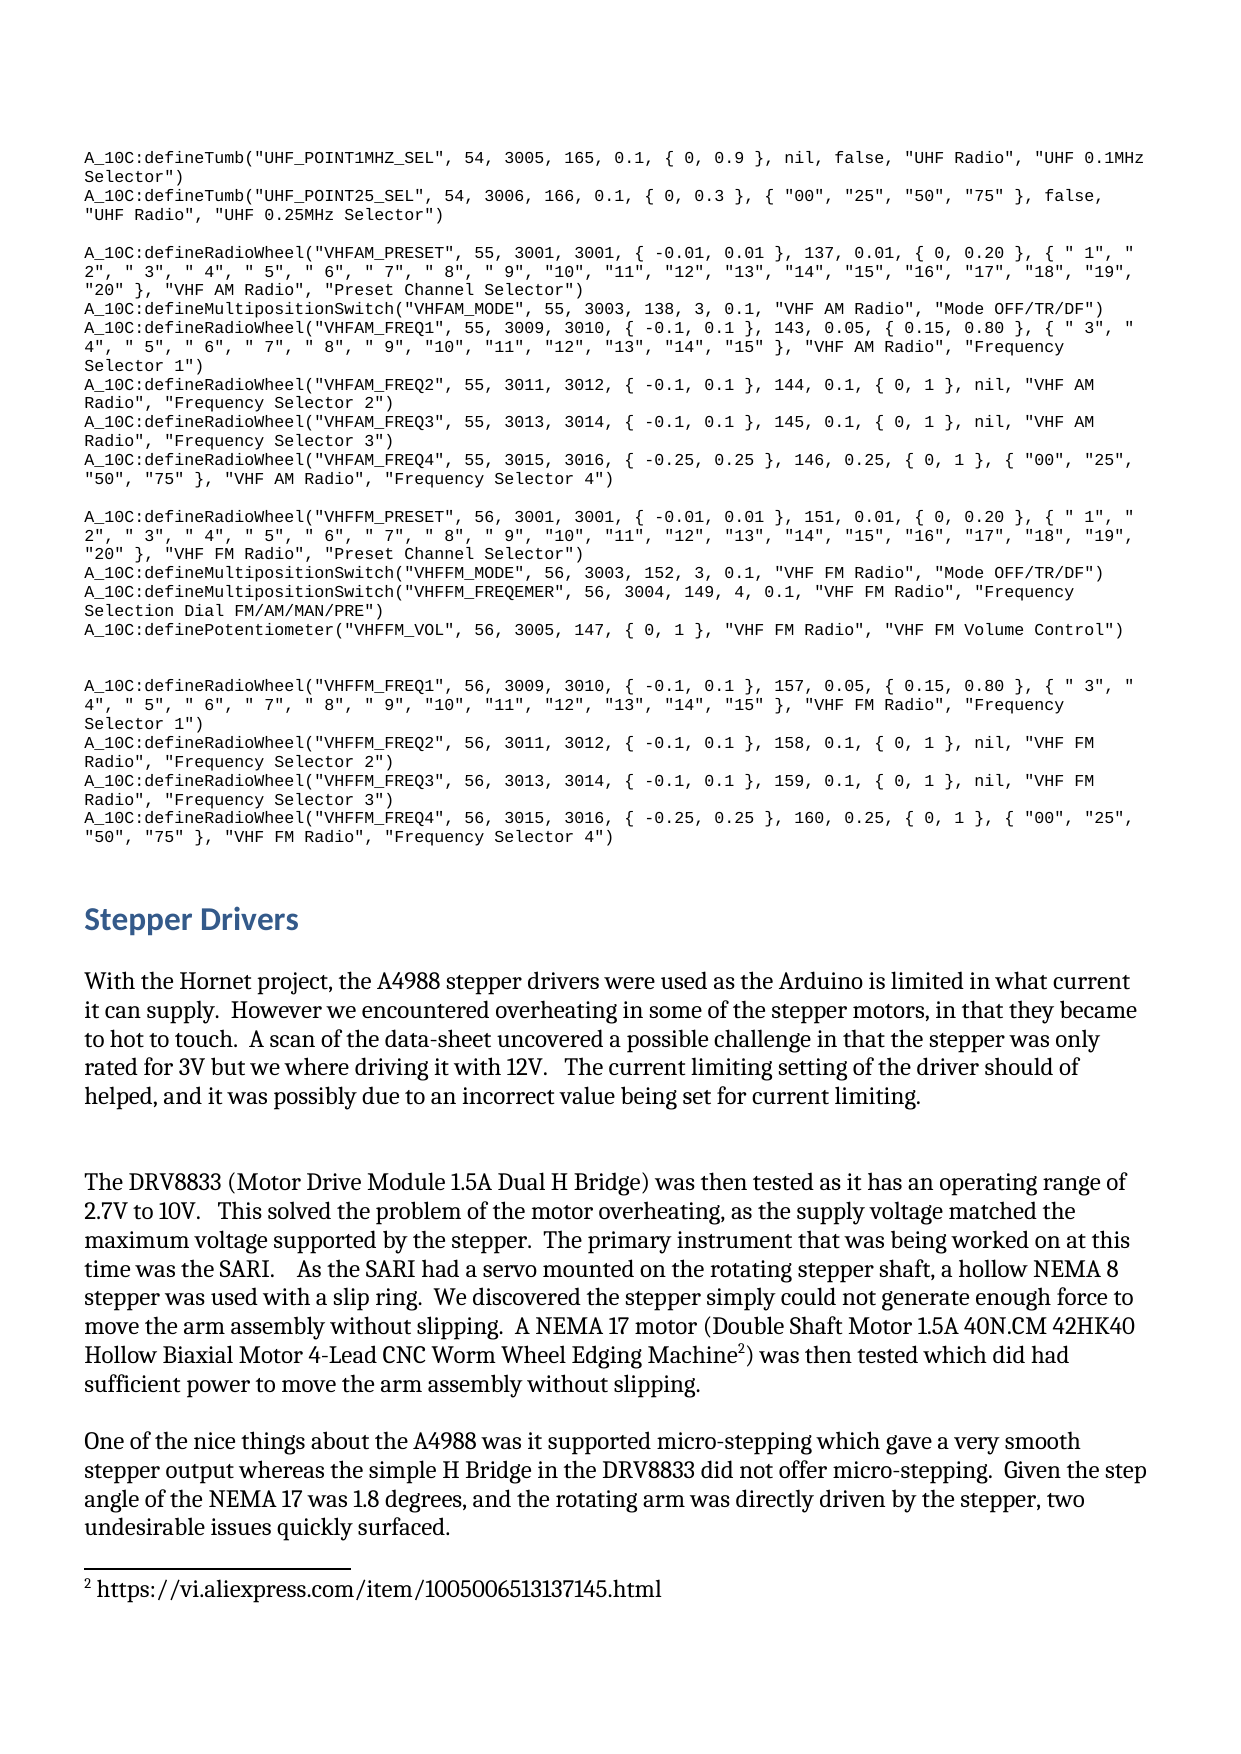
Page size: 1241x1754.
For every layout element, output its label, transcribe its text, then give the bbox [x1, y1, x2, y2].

text A_10C:defineRadioWheel("VHFFM_FREQ1", 56, 3009, 3010, { -0.1, 0.1 }, 157, 0.05, { 0.15, 0.80 }, { " 3", " 4", " 5", " 6", " 7", " 8", " 9", "10", "11", "12", "13", "14", "15" }, "VHF FM Radio", "Frequency Selector 1") [84, 678, 1148, 734]
text A_10C:defineRadioWheel("VHFFM_PRESET", 56, 3001, 3001, { -0.01, 0.01 }, 151, 0.01, { 0, 0.20 }, { " 1", " 2", " 3", " 4", " 5", " 6", " 7", " 8", " 9", "10", "11", "12", "13", "14", "15", "16", "17", "18", "19", "20" }, "VHF FM Radio", "Preset Channel Selector") [84, 508, 1148, 565]
text https://vi.aliexpress.com/item/1005006513137145.html [84, 1575, 1148, 1604]
text A_10C:defineTumb("UHF_POINT1MHZ_SEL", 54, 3005, 165, 0.1, { 0, 0.9 }, nil, false, "UHF Radio", "UHF 0.1MHz Selector") [84, 150, 1148, 188]
text A_10C:defineRadioWheel("VHFAM_FREQ4", 55, 3015, 3016, { -0.25, 0.25 }, 146, 0.25, { 0, 1 }, { "00", "25", "50", "75" }, "VHF AM Radio", "Frequency Selector 4") [84, 452, 1148, 489]
text A_10C:defineRadioWheel("VHFAM_FREQ1", 55, 3009, 3010, { -0.1, 0.1 }, 143, 0.05, { 0.15, 0.80 }, { " 3", " 4", " 5", " 6", " 7", " 8", " 9", "10", "11", "12", "13", "14", "15" }, "VHF AM Radio", "Frequency Selector 1") [84, 320, 1148, 376]
text A_10C:defineRadioWheel("VHFFM_FREQ3", 56, 3013, 3014, { -0.1, 0.1 }, 159, 0.1, { 0, 1 }, nil, "VHF FM Radio", "Frequency Selector 3") [84, 772, 1148, 810]
text The DRV8833 (Motor Drive Module 1.5A Dual H Bridge) was then tested as it has an operating range of 2.7V to 10V. This solved the problem of the motor overheating, as the supply voltage matched the maximum voltage supported by the stepper. The primary instrument that was being worked on at this time was the SARI. As the SARI had a servo mounted on the rotating stepper shaft, a hollow NEMA 8 stepper was used with a slip ring. We discovered the stepper simply could not generate enough force to move the arm assembly without slipping. A NEMA 17 motor (Double Shaft Motor 1.5A 40N.CM 42HK40 Hollow Biaxial Motor 4-Lead CNC Worm Wheel Edging Machine) was then tested which did had sufficient power to move the arm assembly without slipping. [84, 1168, 1148, 1398]
text A_10C:defineRadioWheel("VHFAM_FREQ3", 55, 3013, 3014, { -0.1, 0.1 }, 145, 0.1, { 0, 1 }, nil, "VHF AM Radio", "Frequency Selector 3") [84, 414, 1148, 452]
text A_10C:defineMultipositionSwitch("VHFFM_MODE", 56, 3003, 152, 3, 0.1, "VHF FM Radio", "Mode OFF/TR/DF") [84, 565, 1148, 584]
text A_10C:defineTumb("UHF_POINT25_SEL", 54, 3006, 166, 0.1, { 0, 0.3 }, { "00", "25", "50", "75" }, false, "UHF Radio", "UHF 0.25MHz Selector") [84, 188, 1148, 225]
text A_10C:defineMultipositionSwitch("VHFFM_FREQEMER", 56, 3004, 149, 4, 0.1, "VHF FM Radio", "Frequency Selection Dial FM/AM/MAN/PRE") [84, 584, 1148, 621]
text A_10C:defineRadioWheel("VHFFM_FREQ2", 56, 3011, 3012, { -0.1, 0.1 }, 158, 0.1, { 0, 1 }, nil, "VHF FM Radio", "Frequency Selector 2") [84, 734, 1148, 772]
subtitle Stepper Drivers [84, 898, 1148, 938]
text A_10C:defineRadioWheel("VHFAM_FREQ2", 55, 3011, 3012, { -0.1, 0.1 }, 144, 0.1, { 0, 1 }, nil, "VHF AM Radio", "Frequency Selector 2") [84, 376, 1148, 414]
text A_10C:defineMultipositionSwitch("VHFAM_MODE", 55, 3003, 138, 3, 0.1, "VHF AM Radio", "Mode OFF/TR/DF") [84, 301, 1148, 320]
text A_10C:defineRadioWheel("VHFAM_PRESET", 55, 3001, 3001, { -0.01, 0.01 }, 137, 0.01, { 0, 0.20 }, { " 1", " 2", " 3", " 4", " 5", " 6", " 7", " 8", " 9", "10", "11", "12", "13", "14", "15", "16", "17", "18", "19", "20" }, "VHF AM Radio", "Preset Channel Selector") [84, 244, 1148, 301]
text A_10C:defineRadioWheel("VHFFM_FREQ4", 56, 3015, 3016, { -0.25, 0.25 }, 160, 0.25, { 0, 1 }, { "00", "25", "50", "75" }, "VHF FM Radio", "Frequency Selector 4") [84, 810, 1148, 848]
text A_10C:definePotentiometer("VHFFM_VOL", 56, 3005, 147, { 0, 1 }, "VHF FM Radio", "VHF FM Volume Control") [84, 621, 1148, 640]
text One of the nice things about the A4988 was it supported micro-stepping which gave a very smooth stepper output whereas the simple H Bridge in the DRV8833 did not offer micro-stepping. Given the step angle of the NEMA 17 was 1.8 degrees, and the rotating arm was directly driven by the stepper, two undesirable issues quickly surfaced. [84, 1427, 1148, 1542]
text With the Hornet project, the A4988 stepper drivers were used as the Arduino is limited in what current it can supply. However we encountered overheating in some of the stepper motors, in that they became to hot to touch. A scan of the data-sheet uncovered a possible challenge in that the stepper was only rated for 3V but we where driving it with 12V. The current limiting setting of the driver should of helped, and it was possibly due to an incorrect value being set for current limiting. [84, 967, 1148, 1111]
